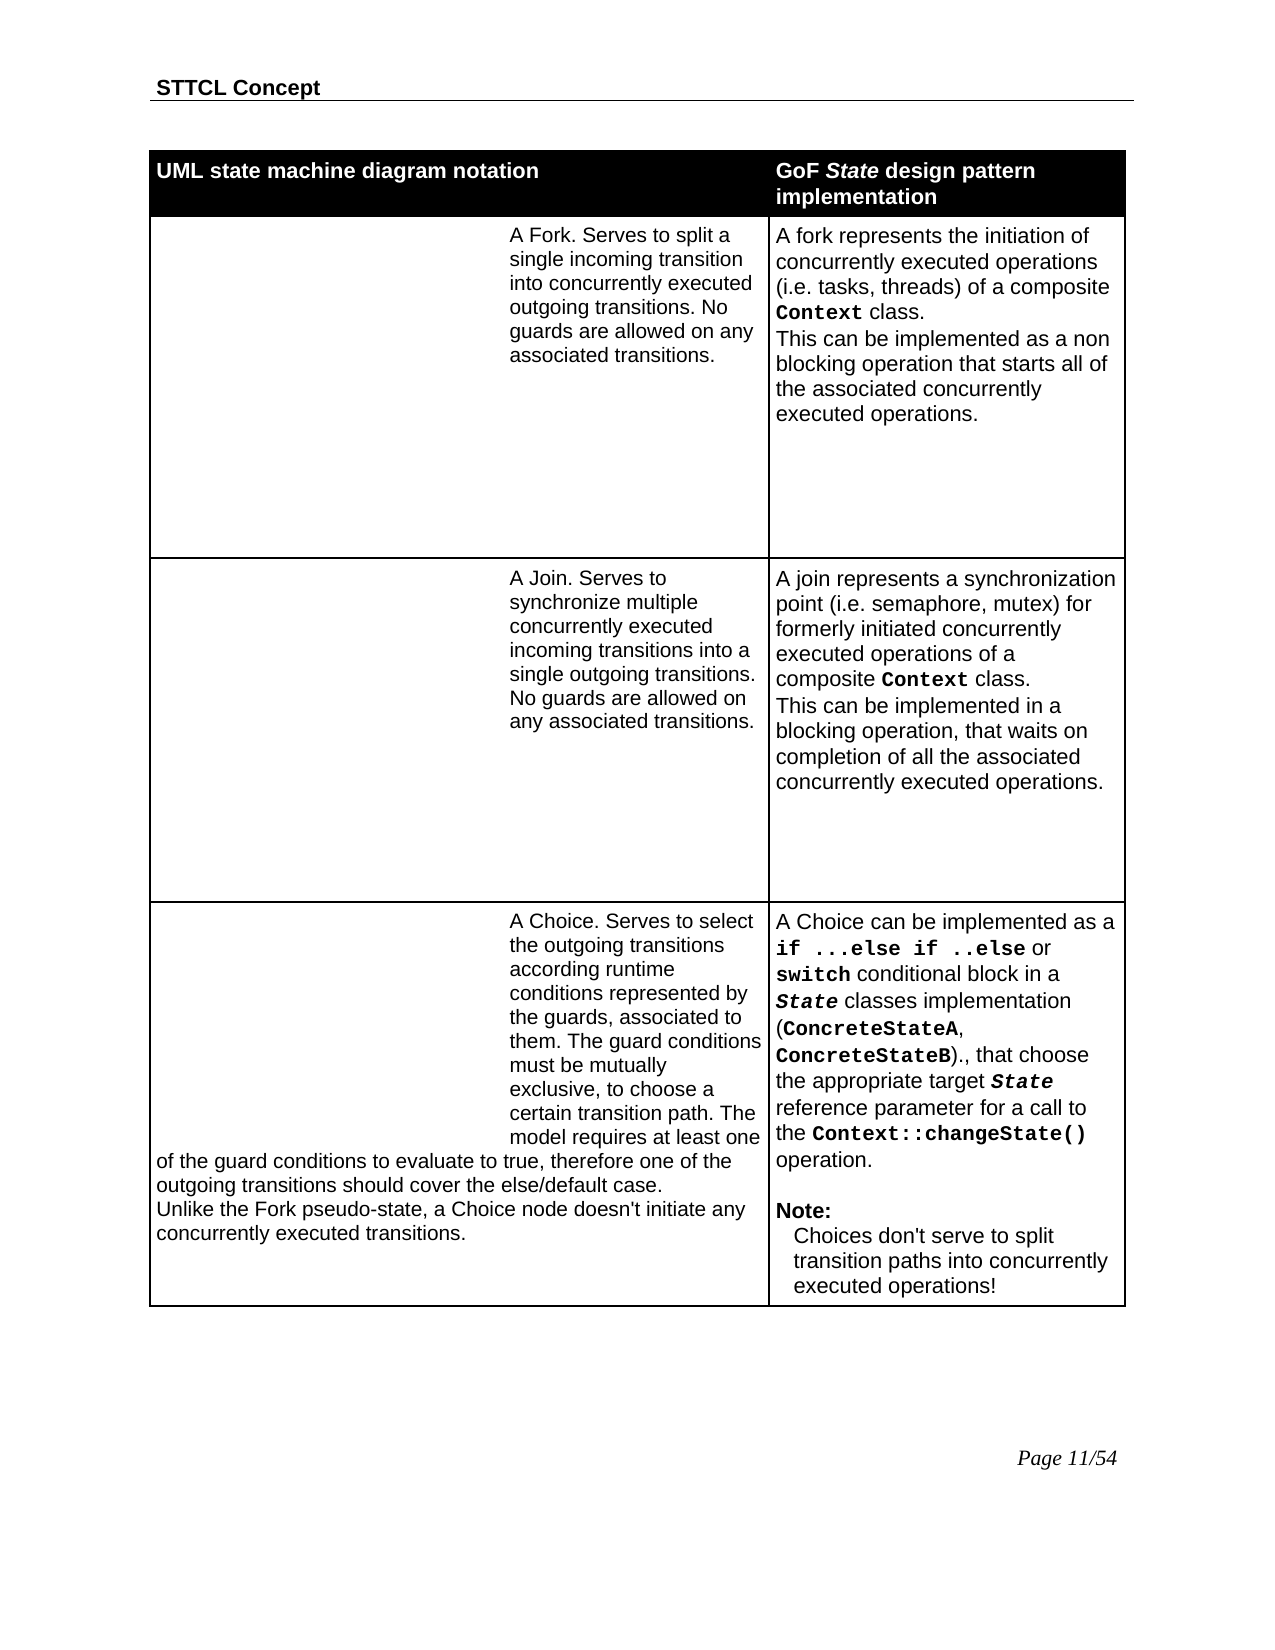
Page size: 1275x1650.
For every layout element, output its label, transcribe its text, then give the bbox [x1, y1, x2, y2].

table_cell A fork represents the initiation of concurrently executed operations (i.e. tasks, threads) of a composite Context class. This can be implemented as a non blocking operation that starts all of the associated concurrently executed operations. [770, 217, 1124, 557]
table_cell A join represents a synchronization point (i.e. semaphore, mutex) for formerly initiated concurrently executed operations of a composite Context class. This can be implemented in a blocking operation, that waits on completion of all the associated concurrently executed operations. [770, 559, 1124, 901]
table_header UML state machine diagram notation [151, 152, 768, 215]
table_cell A Choice. Serves to select the outgoing transitions according runtime conditions represented by the guards, associated to them. The guard conditions must be mutually exclusive, to choose a certain transition path. The model requires at least one of the guard conditions to evaluate to true, therefore one of the outgoing transitions should cover the else/default case. Unlike the Fork pseudo-state, a Choice node doesn't initiate any concurrently executed transitions. [151, 903, 768, 1304]
table_cell A Fork. Serves to split a single incoming transition into concurrently executed outgoing transitions. No guards are allowed on any associated transitions. [151, 217, 768, 557]
table_header GoF State design pattern implementation [770, 152, 1124, 215]
table_cell A Join. Serves to synchronize multiple concurrently executed incoming transitions into a single outgoing transitions. No guards are allowed on any associated transitions. [151, 559, 768, 901]
table_cell A Choice can be implemented as a if ...else if ..else or switch conditional block in a State classes implementation (ConcreteStateA, ConcreteStateB)., that choose the appropriate target State reference parameter for a call to the Context::changeState() operation. Note: Choices don't serve to split transition paths into concurrently executed operations! [770, 903, 1124, 1304]
